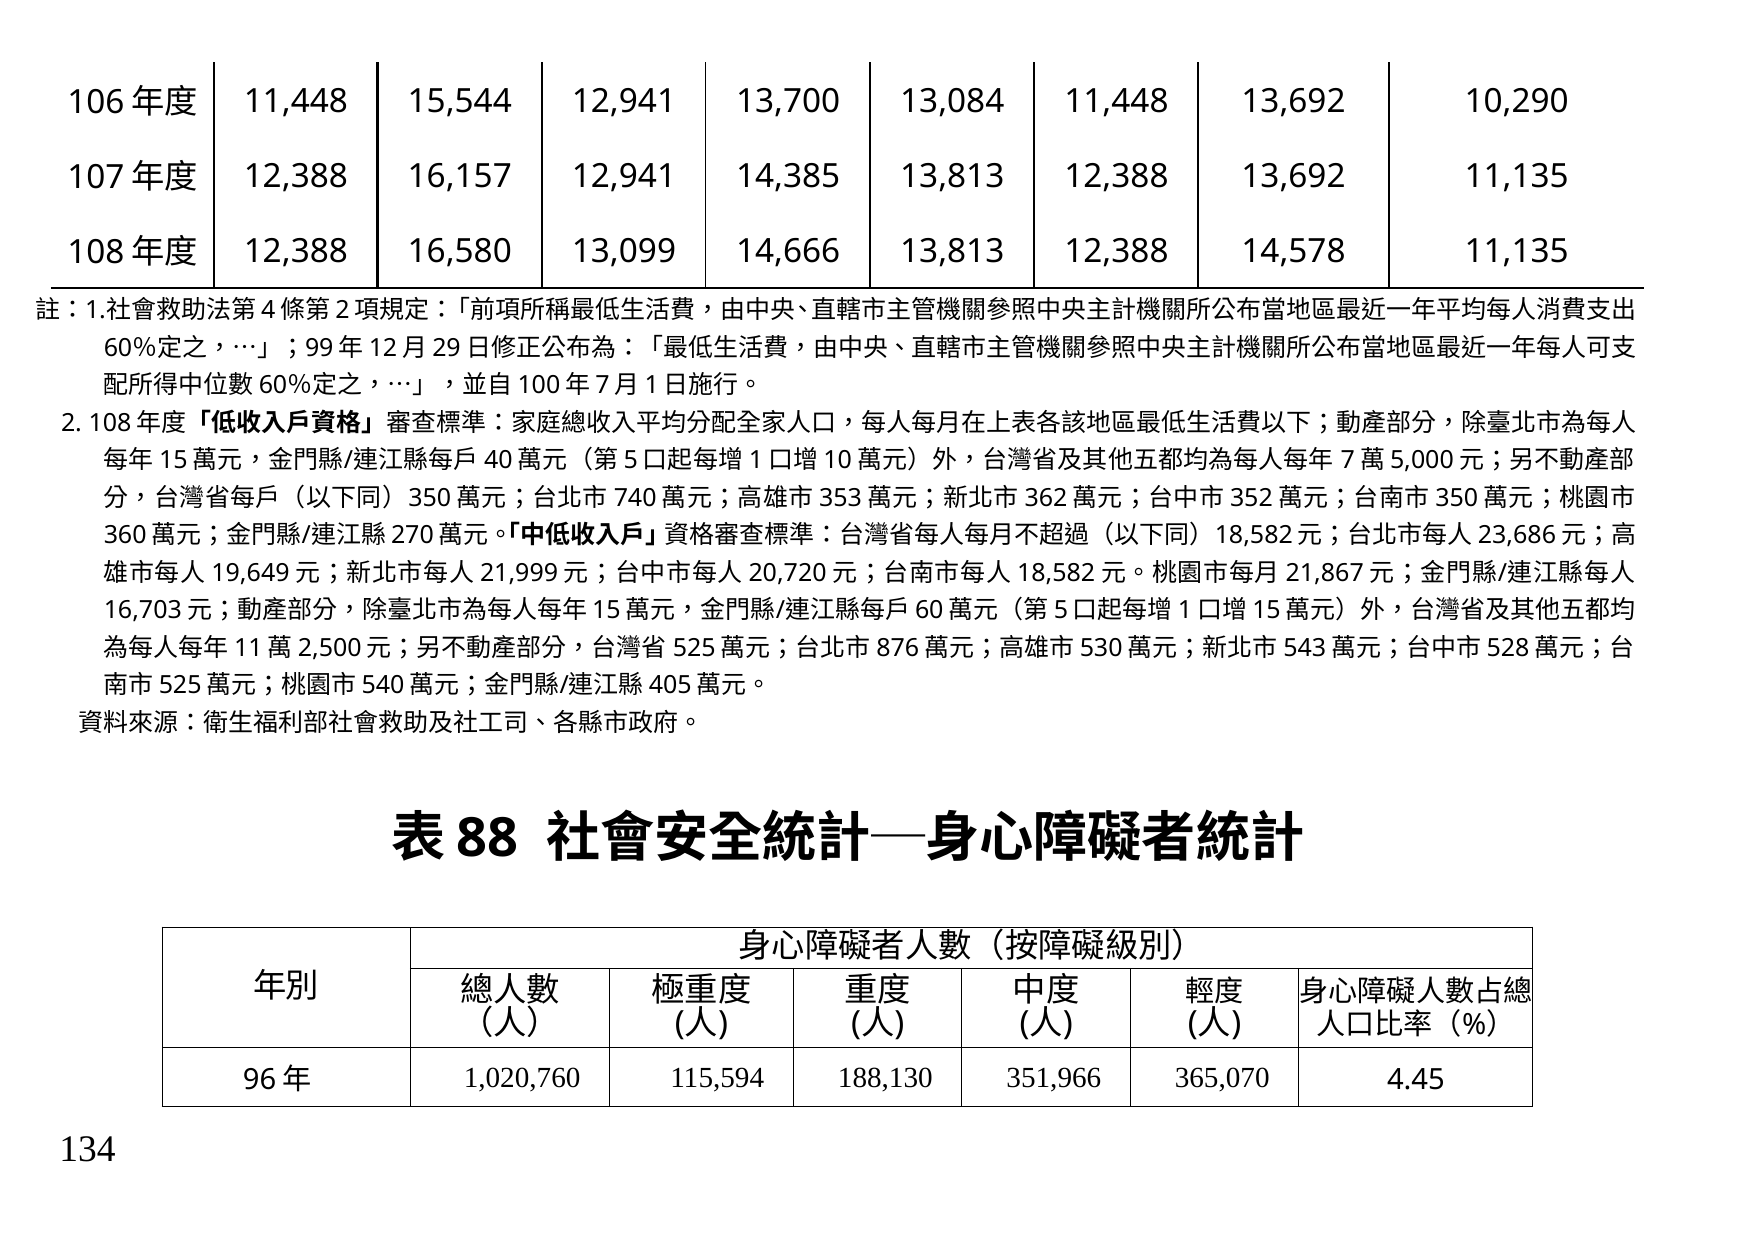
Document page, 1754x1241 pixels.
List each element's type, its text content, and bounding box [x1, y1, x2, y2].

table_header 年別 [163, 928, 410, 1047]
text 註：1.社會救助法第4條第2項規定：「前項所稱最低生活費，由中央、直轄市主管機關參照中央主計機關所公布當地區最近一年平均每人消費支出60％定之，…」；99年12月29日修正公布為：「最低生活費，由中央、直轄市主管機關參照中央主計機關所公布當地區最近一年每人可支配所得中位數60％定之，…」，並自100年7月1日施行。 [35, 289, 1636, 402]
table_cell 11,448 [1035, 62, 1197, 137]
table_cell 中度 (人) [962, 969, 1130, 1047]
table_cell 輕度 (人) [1131, 969, 1298, 1047]
table_cell 12,941 [543, 137, 705, 212]
subtitle 表88 社會安全統計─身心障礙者統計 [59, 777, 1636, 889]
table_cell 12,388 [215, 212, 376, 287]
table_cell 12,388 [1035, 137, 1197, 212]
table_cell 13,813 [871, 137, 1033, 212]
table_cell 12,388 [1035, 212, 1197, 287]
table_cell 4.45 [1299, 1048, 1532, 1106]
table_cell 365,070 [1131, 1048, 1298, 1106]
table_cell 11,135 [1390, 212, 1644, 287]
text 資料來源：衛生福利部社會救助及社工司、各縣市政府。 [59, 702, 1636, 739]
table_cell 16,580 [379, 212, 541, 287]
table_cell 13,099 [543, 212, 705, 287]
table_cell 身心障礙人數占總人口比率（%） [1299, 969, 1532, 1047]
table_cell 16,157 [379, 137, 541, 212]
table_cell 115,594 [610, 1048, 793, 1106]
table_cell 14,578 [1199, 212, 1388, 287]
table_cell 13,692 [1199, 62, 1388, 137]
table_cell 12,941 [543, 62, 705, 137]
table_cell 108年度 [51, 212, 213, 287]
table_cell 188,130 [794, 1048, 961, 1106]
table_cell 12,388 [215, 137, 376, 212]
table_cell 107年度 [51, 137, 213, 212]
table_cell 15,544 [379, 62, 541, 137]
table_cell 重度 (人) [794, 969, 961, 1047]
table_header 身心障礙者人數（按障礙級別） [411, 928, 1532, 968]
table_cell 總人數 （人） [411, 969, 609, 1047]
table_cell 13,692 [1199, 137, 1388, 212]
table_cell 96年 [163, 1048, 410, 1106]
table_cell 1,020,760 [411, 1048, 609, 1106]
table_cell 13,084 [871, 62, 1033, 137]
table_cell 13,813 [871, 212, 1033, 287]
table_cell 13,700 [706, 62, 869, 137]
table_cell 14,385 [706, 137, 869, 212]
table_cell 10,290 [1390, 62, 1644, 137]
table_cell 14,666 [706, 212, 869, 287]
table_cell 極重度 (人) [610, 969, 793, 1047]
table_cell 351,966 [962, 1048, 1130, 1106]
table_cell 11,448 [215, 62, 376, 137]
table_cell 106年度 [51, 62, 213, 137]
text 2. 108年度「低收入戶資格」審查標準：家庭總收入平均分配全家人口，每人每月在上表各該地區最低生活費以下；動產部分，除臺北市為每人每年15萬元，金門縣/連江縣每戶40萬元（第5口起每增1口增10萬元）外，台灣省及其他五都均為每人每年7萬5,000元；另不動產部分，台灣省每戶（以下同）350萬元；台北市740萬元；高雄市353萬元；新北市362萬元；台中市352萬元；台南市350萬元；桃園市360萬元；金門縣/連江縣270萬元。「中低收入戶」資格審查標準：台灣省每人每月不超過（以下同）18,582元；台北市每人23,686元；高雄市每人19,649元；新北市每人21,999元；台中市每人20,720元；台南市每人18,582元。桃園市每月21,867元；金門縣/連江縣每人16,703元；動產部分，除臺北市為每人每年15萬元，金門縣/連江縣每戶60萬元（第5口起每增1口增15萬元）外，台灣省及其他五都均為每人每年11萬2,500元；另不動產部分，台灣省525萬元；台北市876萬元；高雄市530萬元；新北市543萬元；台中市528萬元；台南市525萬元；桃園市540萬元；金門縣/連江縣405萬元。 [35, 402, 1636, 702]
table_cell 11,135 [1390, 137, 1644, 212]
